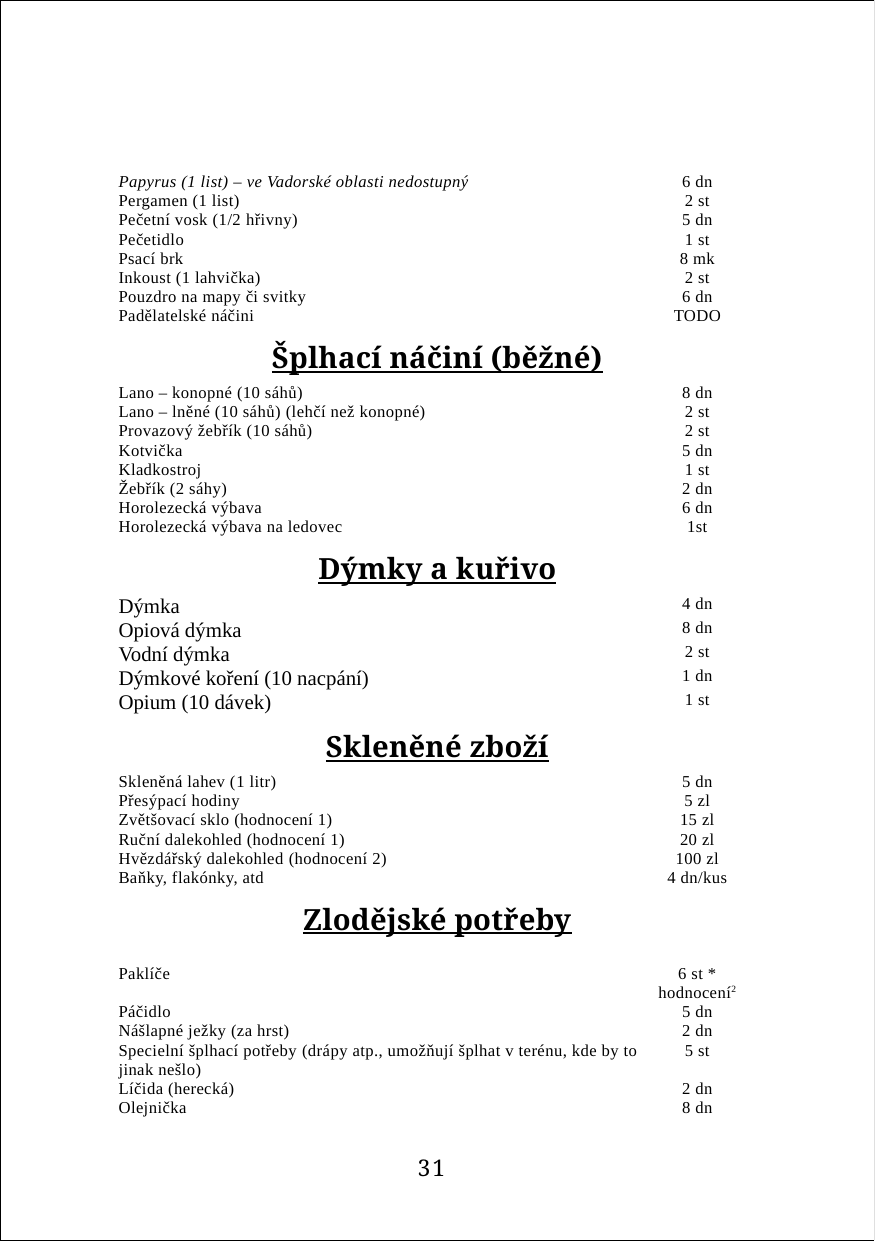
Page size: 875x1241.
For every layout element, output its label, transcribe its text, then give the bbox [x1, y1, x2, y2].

table_cell Šplhací náčiní (běžné) [118, 325, 756, 383]
table_cell 2 st [638, 191, 756, 210]
table_cell 6 dn [638, 287, 756, 306]
table_cell 2 dn [638, 1021, 756, 1040]
table_cell 1 st [638, 460, 756, 479]
table_cell Skleněné zboží [118, 714, 756, 772]
table_cell Hvězdářský dalekohled (hodnocení 2) [118, 849, 638, 868]
table_cell Opium (10 dávek) [118, 690, 638, 714]
table_cell Inkoust (1 lahvička) [118, 268, 638, 287]
table_cell Psací brk [118, 249, 638, 268]
table_cell Nášlapné ježky (za hrst) [118, 1021, 638, 1040]
table_cell Dýmka [118, 594, 638, 618]
table_cell 4 dn [638, 594, 756, 618]
table_cell 5 dn [638, 440, 756, 459]
table_cell 5 dn [638, 1002, 756, 1021]
table_cell 15 zl [638, 810, 756, 829]
table_cell 5 st [638, 1040, 756, 1079]
table_cell 5 dn [638, 210, 756, 229]
table_cell Zvětšovací sklo (hodnocení 1) [118, 810, 638, 829]
table_cell Baňky, flakónky, atd [118, 868, 638, 887]
table_cell [638, 945, 756, 964]
table_cell 4 dn/kus [638, 868, 756, 887]
table_cell 2 st [638, 642, 756, 666]
table_cell Olejnička [118, 1098, 638, 1117]
table_cell 2 st [638, 421, 756, 440]
table_cell 100 zl [638, 849, 756, 868]
table_cell Horolezecká výbava na ledovec [118, 517, 638, 536]
table_cell 6 st * hodnocení2 [638, 964, 756, 1002]
table_cell Kladkostroj [118, 460, 638, 479]
table_cell 5 zl [638, 791, 756, 810]
table_cell Pouzdro na mapy či svitky [118, 287, 638, 306]
table_cell Přesýpací hodiny [118, 791, 638, 810]
table_cell Páčidlo [118, 1002, 638, 1021]
table_cell 8 dn [638, 618, 756, 642]
table_cell Kotvička [118, 440, 638, 459]
table_cell 8 dn [638, 1098, 756, 1117]
table_cell Zlodějské potřeby [118, 887, 756, 944]
table_cell Specielní šplhací potřeby (drápy atp., umožňují šplhat v terénu, kde by to jinak nešlo) [118, 1040, 638, 1079]
table_cell 1st [638, 517, 756, 536]
table_cell 8 mk [638, 249, 756, 268]
table_cell Ruční dalekohled (hodnocení 1) [118, 829, 638, 848]
table_cell 2 st [638, 402, 756, 421]
table_cell 1 st [638, 229, 756, 248]
table_cell Dýmkové koření (10 nacpání) [118, 666, 638, 690]
table_cell Dýmky a kuřivo [118, 536, 756, 594]
table_cell Pergamen (1 list) [118, 191, 638, 210]
table_cell Horolezecká výbava [118, 498, 638, 517]
table_cell Opiová dýmka [118, 618, 638, 642]
table_cell Pečetidlo [118, 229, 638, 248]
table_cell 8 dn [638, 383, 756, 402]
table_cell 2 st [638, 268, 756, 287]
table_cell Žebřík (2 sáhy) [118, 479, 638, 498]
table_cell 1 st [638, 690, 756, 714]
table_cell 2 dn [638, 1079, 756, 1098]
table_cell Paklíče [118, 964, 638, 1002]
table_cell Pečetní vosk (1/2 hřivny) [118, 210, 638, 229]
table_cell 20 zl [638, 829, 756, 848]
table_cell Lano – lněné (10 sáhů) (lehčí než konopné) [118, 402, 638, 421]
table_cell Líčida (herecká) [118, 1079, 638, 1098]
table_cell Provazový žebřík (10 sáhů) [118, 421, 638, 440]
table_cell 2 dn [638, 479, 756, 498]
table_cell TODO [638, 306, 756, 325]
table_cell Vodní dýmka [118, 642, 638, 666]
table_cell [118, 945, 638, 964]
table_cell Skleněná lahev (1 litr) [118, 772, 638, 791]
table_cell 6 dn [638, 498, 756, 517]
table_cell Lano – konopné (10 sáhů) [118, 383, 638, 402]
table_cell 5 dn [638, 772, 756, 791]
table_cell Papyrus (1 list) – ve Vadorské oblasti nedostupný [118, 172, 638, 191]
table_cell Padělatelské náčini [118, 306, 638, 325]
table_cell 1 dn [638, 666, 756, 690]
table_cell 6 dn [638, 172, 756, 191]
